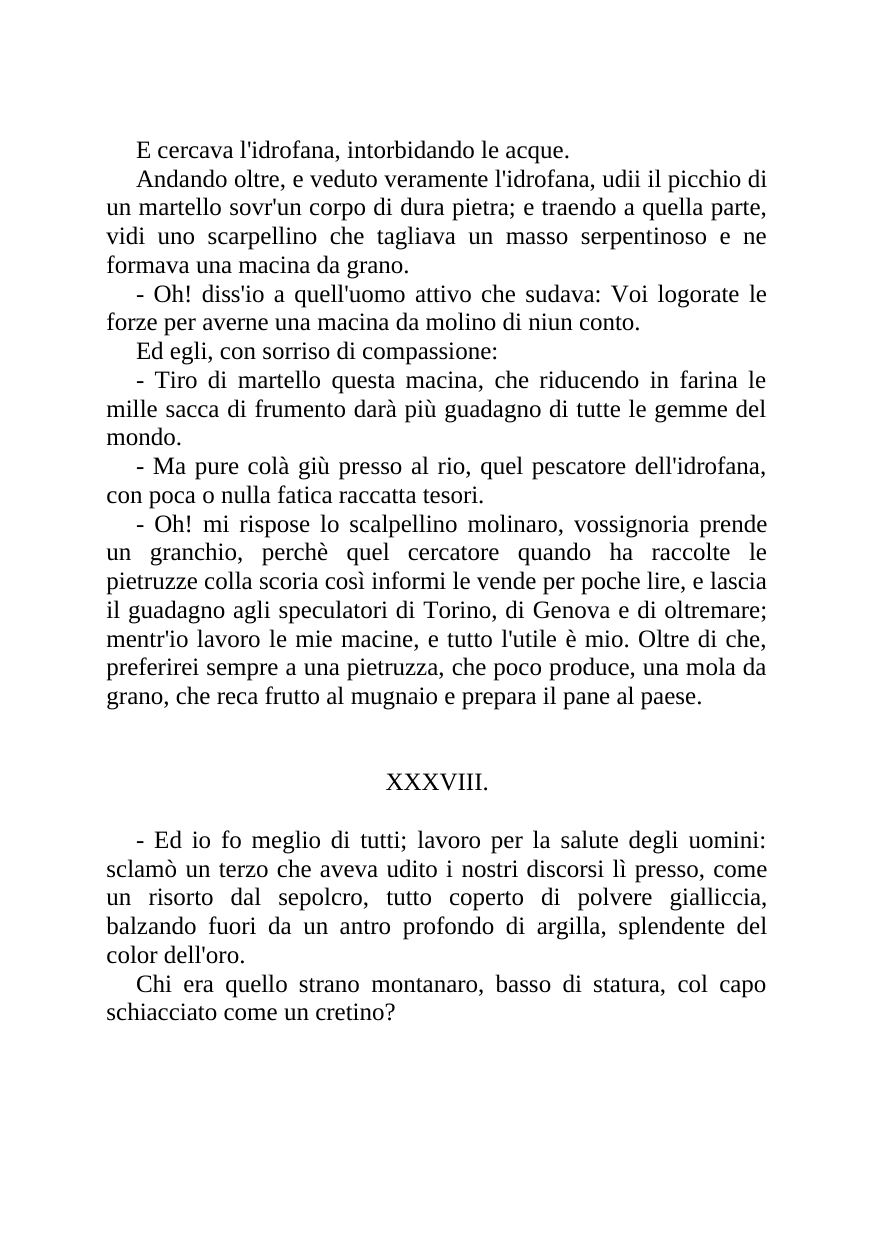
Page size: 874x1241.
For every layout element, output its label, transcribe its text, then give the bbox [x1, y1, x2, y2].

text Ed egli, con sorriso di compassione: [106, 336, 768, 365]
text XXXVIII. [106, 767, 768, 796]
text - Ma pure colà giù presso al rio, quel pescatore dell'idrofana, con poca o nulla fatica raccatta tesori. [106, 451, 768, 509]
text - Tiro di martello questa macina, che riducendo in farina le mille sacca di frumento darà più guadagno di tutte le gemme del mondo. [106, 365, 768, 451]
text Chi era quello strano montanaro, basso di statura, col capo schiacciato come un cretino? [106, 969, 768, 1026]
text - Oh! mi rispose lo scalpellino molinaro, vossignoria prende un granchio, perchè quel cercatore quando ha raccolte le pietruzze colla scoria così informi le vende per poche lire, e lascia il guadagno agli speculatori di Torino, di Genova e di oltremare; mentr'io lavoro le mie macine, e tutto l'utile è mio. Oltre di che, preferirei sempre a una pietruzza, che poco produce, una mola da grano, che reca frutto al mugnaio e prepara il pane al paese. [106, 509, 768, 710]
text - Ed io fo meglio di tutti; lavoro per la salute degli uomini: sclamò un terzo che aveva udito i nostri discorsi lì presso, come un risorto dal sepolcro, tutto coperto di polvere gialliccia, balzando fuori da un antro profondo di argilla, splendente del color dell'oro. [106, 825, 768, 969]
text Andando oltre, e veduto veramente l'idrofana, udii il picchio di un martello sovr'un corpo di dura pietra; e traendo a quella parte, vidi uno scarpellino che tagliava un masso serpentinoso e ne formava una macina da grano. [106, 164, 768, 279]
text - Oh! diss'io a quell'uomo attivo che sudava: Voi logorate le forze per averne una macina da molino di niun conto. [106, 279, 768, 336]
text E cercava l'idrofana, intorbidando le acque. [106, 135, 768, 164]
